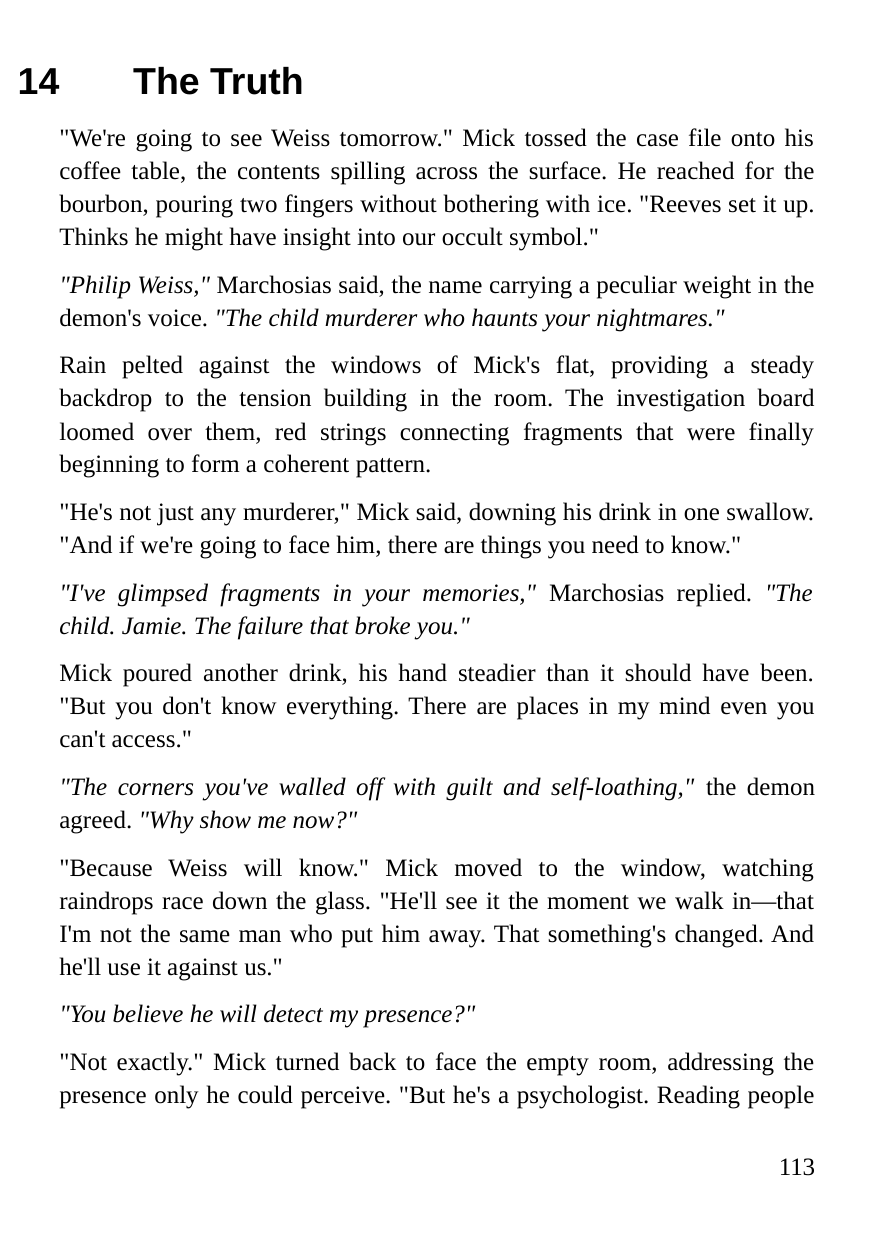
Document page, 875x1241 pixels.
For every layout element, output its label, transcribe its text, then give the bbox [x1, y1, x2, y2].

text "Because Weiss will know." Mick moved to the window, watching raindrops race down the glass. "He'll see it the moment we walk in—that I'm not the same man who put him away. That something's changed. And he'll use it against us." [59, 853, 815, 981]
text "We're going to see Weiss tomorrow." Mick tossed the case file onto his coffee table, the contents spilling across the surface. He reached for the bourbon, pouring two fingers without bothering with ice. "Reeves set it up. Thinks he might have insight into our occult symbol." [59, 123, 815, 251]
text "He's not just any murderer," Mick said, downing his drink in one swallow. "And if we're going to face him, there are things you need to know." [59, 497, 815, 559]
text "Philip Weiss," Marchosias said, the name carrying a peculiar weight in the demon's voice. "The child murderer who haunts your nightmares." [59, 270, 815, 332]
text Rain pelted against the windows of Mick's flat, providing a steady backdrop to the tension building in the room. The investigation board loomed over them, red strings connecting fragments that were finally beginning to form a coherent pattern. [59, 351, 815, 478]
text "You believe he will detect my presence?" [59, 999, 815, 1028]
text "The corners you've walled off with guilt and self-loathing," the demon agreed. "Why show me now?" [59, 772, 815, 834]
text "I've glimpsed fragments in your memories," Marchosias replied. "The child. Jamie. The failure that broke you." [59, 578, 815, 639]
subtitle The Truth [59, 59, 815, 102]
text "Not exactly." Mick turned back to face the empty room, addressing the presence only he could perceive. "But he's a psychologist. Reading people [59, 1047, 815, 1109]
text Mick poured another drink, his hand steadier than it should have been. "But you don't know everything. There are places in my mind even you can't access." [59, 658, 815, 753]
